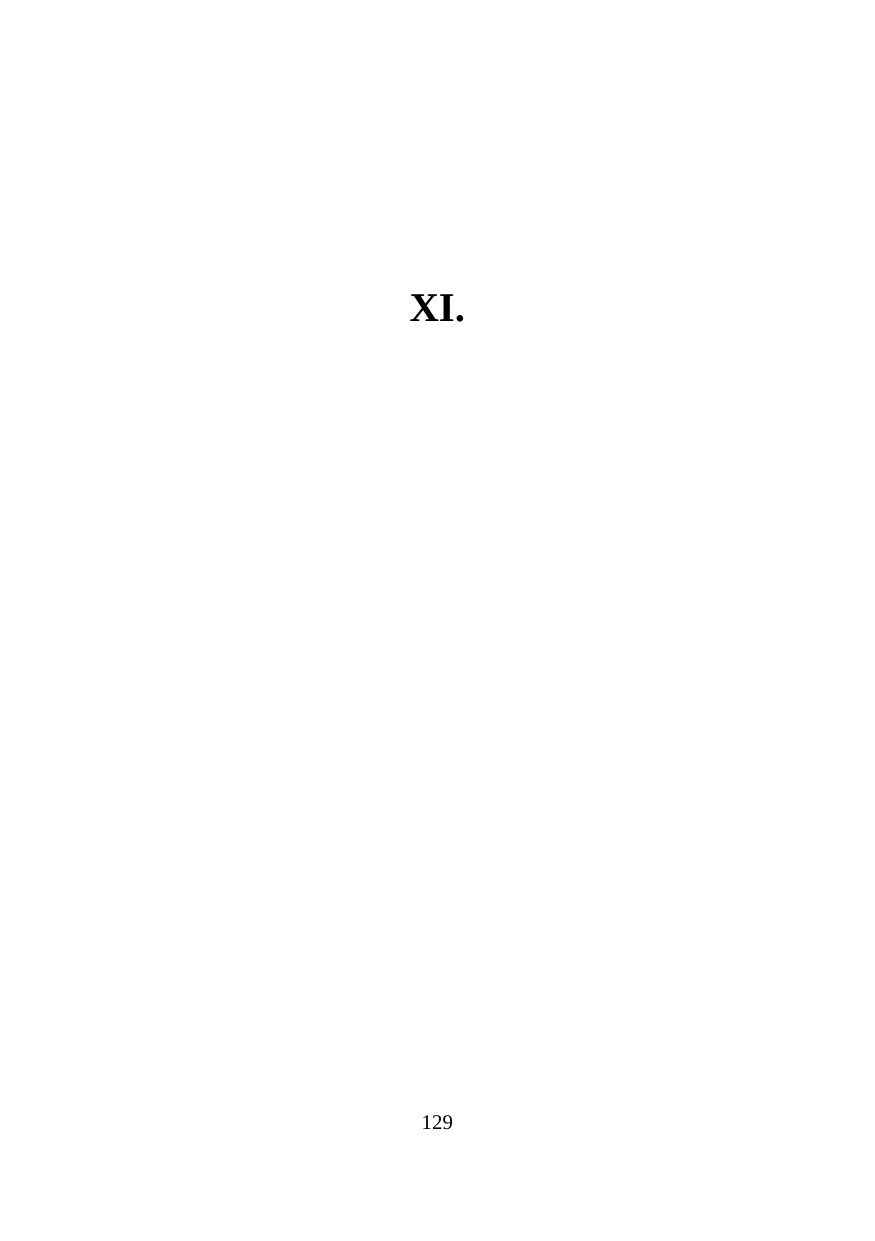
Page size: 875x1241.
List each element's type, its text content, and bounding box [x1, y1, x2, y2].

subtitle XI. [106, 283, 768, 330]
